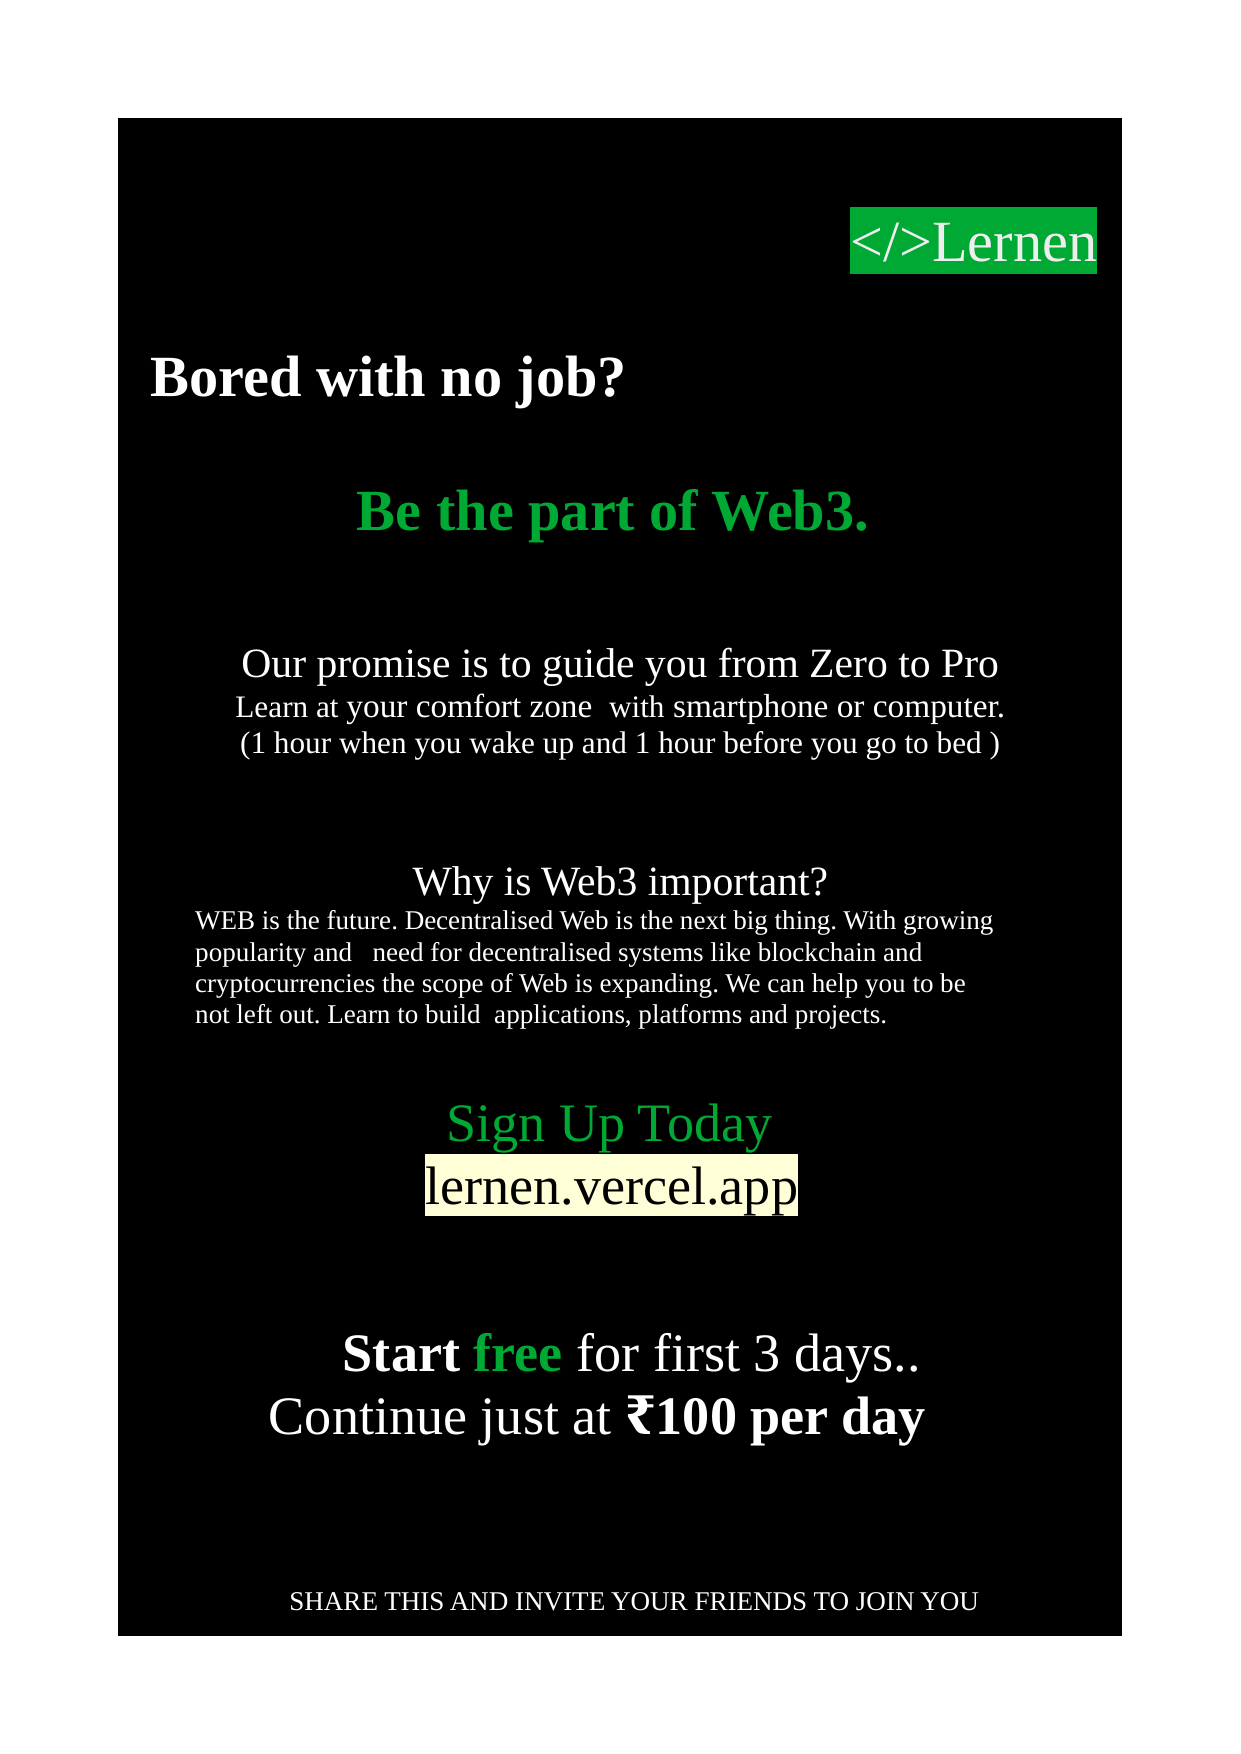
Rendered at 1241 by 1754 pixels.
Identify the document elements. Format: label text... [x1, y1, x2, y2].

text (1 hour when you wake up and 1 hour before you go to bed ) [121, 725, 1119, 761]
text Start free for first 3 days.. [121, 1321, 1119, 1384]
text </>Lernen [121, 207, 1119, 274]
text Sign Up Today lernen.vercel.app [121, 1091, 1119, 1216]
text Continue just at ₹100 per day [121, 1384, 1119, 1446]
text Our promise is to guide you from Zero to Pro [121, 638, 1119, 686]
text Why is Web3 important? [121, 857, 1119, 904]
text Bored with no job? [121, 341, 1119, 408]
text Be the part of Web3. [121, 476, 1119, 543]
text WEB is the future. Decentralised Web is the next big thing. With growing popularity and need for decentralised systems like blockchain and cryptocurrencies the scope of Web is expanding. We can help you to be not left out. Learn to build applications, platforms and projects. [121, 904, 1119, 1029]
text Learn at your comfort zone with smartphone or computer. [121, 686, 1119, 725]
text SHARE THIS AND INVITE YOUR FRIENDS TO JOIN YOU [121, 1575, 1119, 1618]
